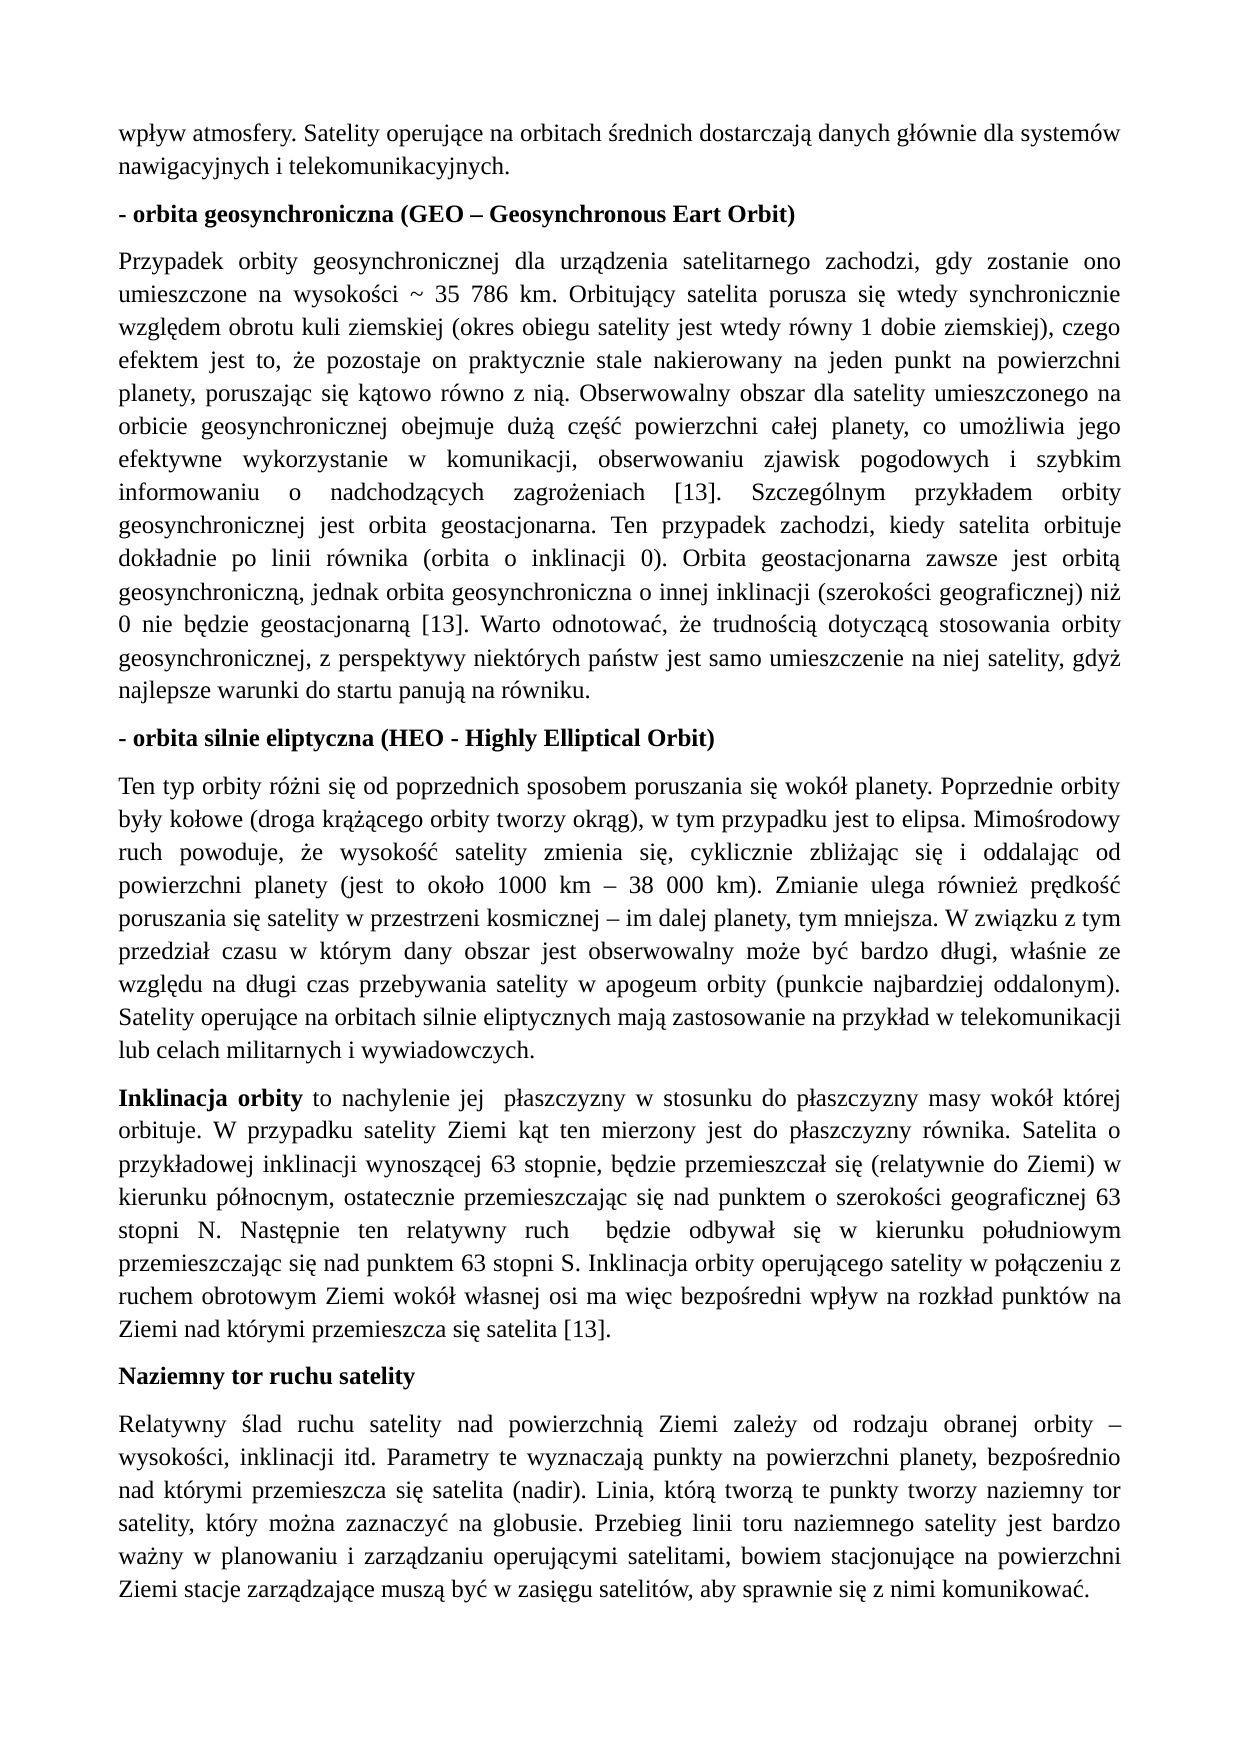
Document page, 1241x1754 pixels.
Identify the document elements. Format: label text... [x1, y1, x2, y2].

text wpływ atmosfery. Satelity operujące na orbitach średnich dostarczają danych głównie dla systemów nawigacyjnych i telekomunikacyjnych. [118, 118, 1122, 180]
text - orbita silnie eliptyczna (HEO - Highly Elliptical Orbit) [118, 723, 1122, 752]
text - orbita geosynchroniczna (GEO – Geosynchronous Eart Orbit) [118, 199, 1122, 227]
text Inklinacja orbity to nachylenie jej płaszczyzny w stosunku do płaszczyzny masy wokół której orbituje. W przypadku satelity Ziemi kąt ten mierzony jest do płaszczyzny równika. Satelita o przykładowej inklinacji wynoszącej 63 stopnie, będzie przemieszczał się (relatywnie do Ziemi) w kierunku północnym, ostatecznie przemieszczając się nad punktem o szerokości geograficznej 63 stopni N. Następnie ten relatywny ruch będzie odbywał się w kierunku południowym przemieszczając się nad punktem 63 stopni S. Inklinacja orbity operującego satelity w połączeniu z ruchem obrotowym Ziemi wokół własnej osi ma więc bezpośredni wpływ na rozkład punktów na Ziemi nad którymi przemieszcza się satelita [13]. [118, 1083, 1122, 1342]
text Ten typ orbity różni się od poprzednich sposobem poruszania się wokół planety. Poprzednie orbity były kołowe (droga krążącego orbity tworzy okrąg), w tym przypadku jest to elipsa. Mimośrodowy ruch powoduje, że wysokość satelity zmienia się, cyklicznie zbliżając się i oddalając od powierzchni planety (jest to około 1000 km – 38 000 km). Zmianie ulega również prędkość poruszania się satelity w przestrzeni kosmicznej – im dalej planety, tym mniejsza. W związku z tym przedział czasu w którym dany obszar jest obserwowalny może być bardzo długi, właśnie ze względu na długi czas przebywania satelity w apogeum orbity (punkcie najbardziej oddalonym). Satelity operujące na orbitach silnie eliptycznych mają zastosowanie na przykład w telekomunikacji lub celach militarnych i wywiadowczych. [118, 771, 1122, 1064]
text Naziemny tor ruchu satelity [118, 1361, 1122, 1390]
text Relatywny ślad ruchu satelity nad powierzchnią Ziemi zależy od rodzaju obranej orbity – wysokości, inklinacji itd. Parametry te wyznaczają punkty na powierzchni planety, bezpośrednio nad którymi przemieszcza się satelita (nadir). Linia, którą tworzą te punkty tworzy naziemny tor satelity, który można zaznaczyć na globusie. Przebieg linii toru naziemnego satelity jest bardzo ważny w planowaniu i zarządzaniu operującymi satelitami, bowiem stacjonujące na powierzchni Ziemi stacje zarządzające muszą być w zasięgu satelitów, aby sprawnie się z nimi komunikować. [118, 1409, 1122, 1603]
text Przypadek orbity geosynchronicznej dla urządzenia satelitarnego zachodzi, gdy zostanie ono umieszczone na wysokości ~ 35 786 km. Orbitujący satelita porusza się wtedy synchronicznie względem obrotu kuli ziemskiej (okres obiegu satelity jest wtedy równy 1 dobie ziemskiej), czego efektem jest to, że pozostaje on praktycznie stale nakierowany na jeden punkt na powierzchni planety, poruszając się kątowo równo z nią. Obserwowalny obszar dla satelity umieszczonego na orbicie geosynchronicznej obejmuje dużą część powierzchni całej planety, co umożliwia jego efektywne wykorzystanie w komunikacji, obserwowaniu zjawisk pogodowych i szybkim informowaniu o nadchodzących zagrożeniach [13]. Szczególnym przykładem orbity geosynchronicznej jest orbita geostacjonarna. Ten przypadek zachodzi, kiedy satelita orbituje dokładnie po linii równika (orbita o inklinacji 0). Orbita geostacjonarna zawsze jest orbitą geosynchroniczną, jednak orbita geosynchroniczna o innej inklinacji (szerokości geograficznej) niż 0 nie będzie geostacjonarną [13]. Warto odnotować, że trudnością dotyczącą stosowania orbity geosynchronicznej, z perspektywy niektórych państw jest samo umieszczenie na niej satelity, gdyż najlepsze warunki do startu panują na równiku. [118, 246, 1122, 704]
